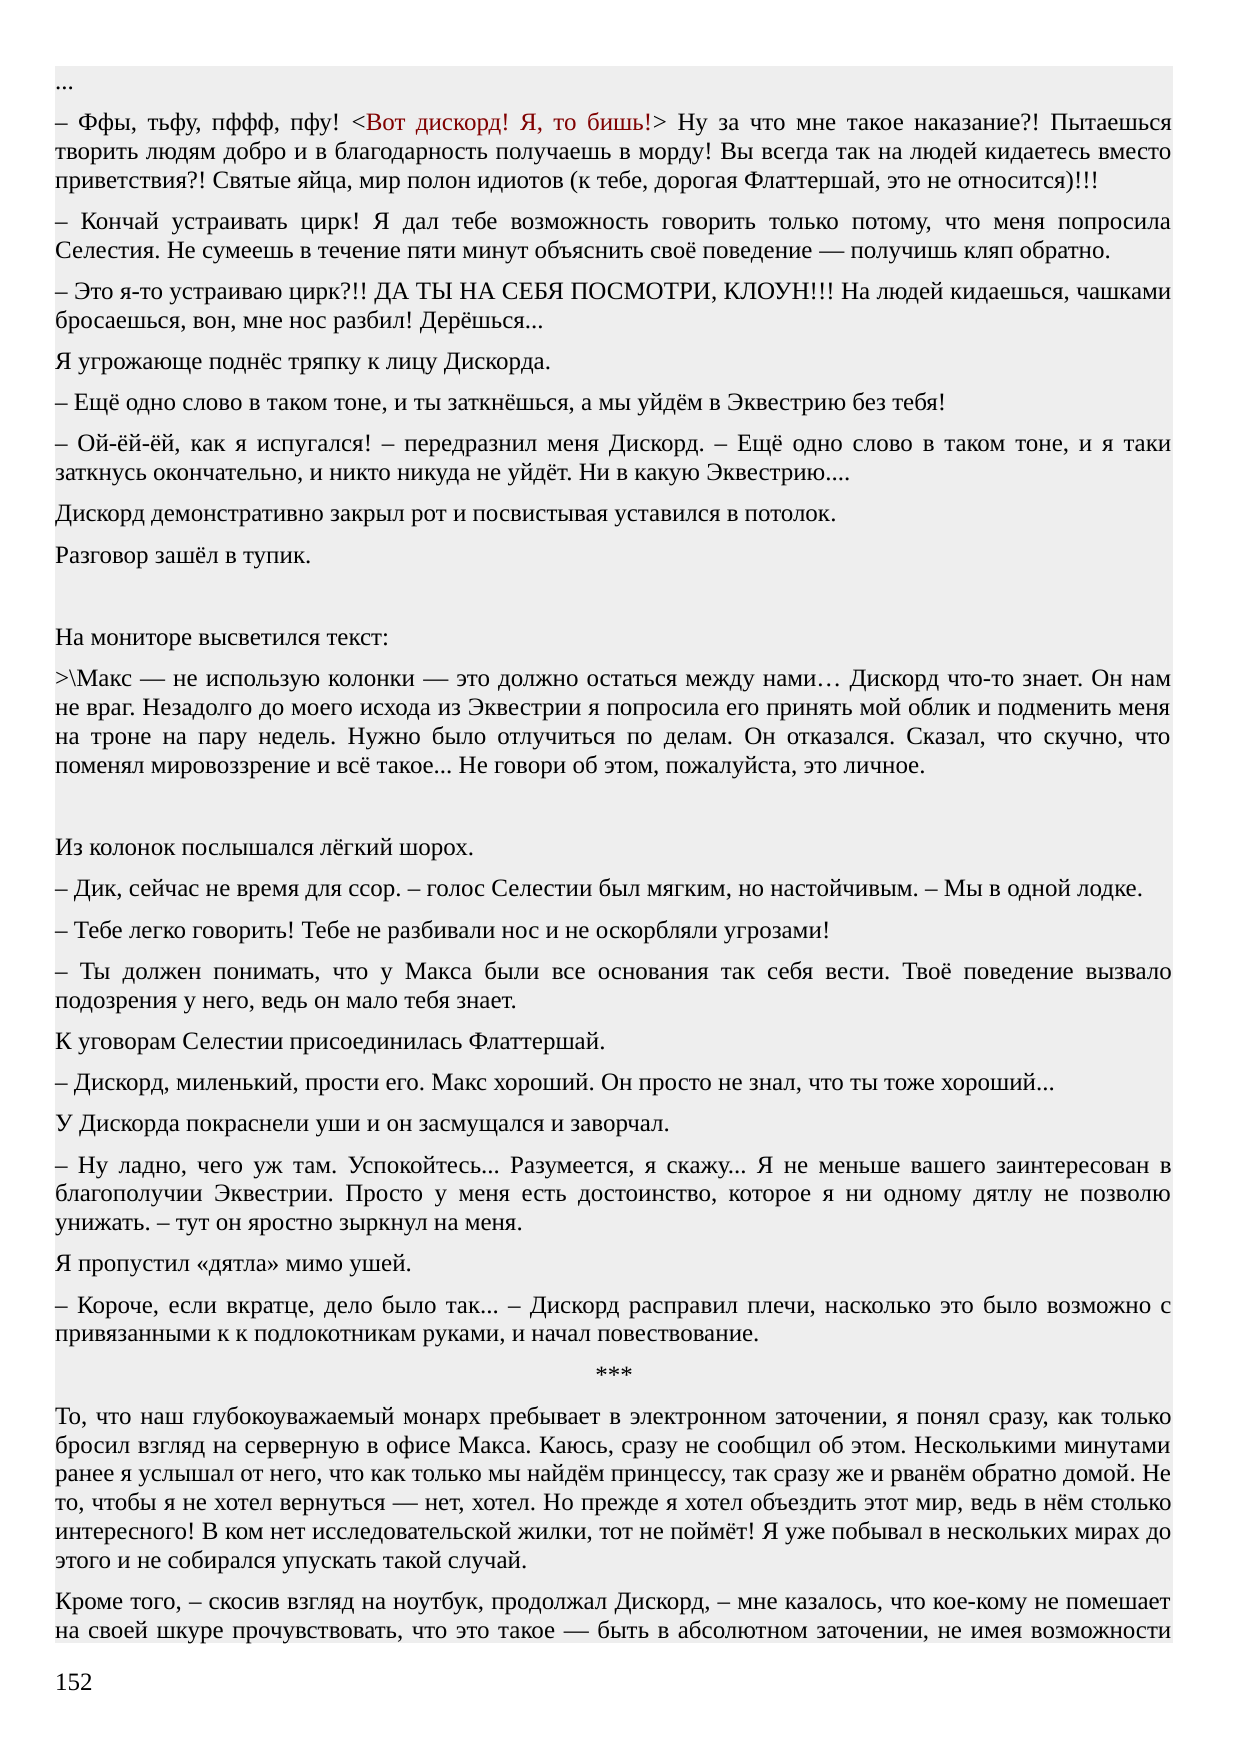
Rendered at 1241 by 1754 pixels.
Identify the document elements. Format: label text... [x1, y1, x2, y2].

text >\Макс — не использую колонки — это должно остаться между нами… Дискорд что-то знает. Он нам не враг. Незадолго до моего исхода из Эквестрии я попросила его принять мой облик и подменить меня на троне на пару недель. Нужно было отлучиться по делам. Он отказался. Сказал, что скучно, что поменял мировоззрение и всё такое... Не говори об этом, пожалуйста, это личное. [55, 663, 1173, 778]
text – Дик, сейчас не время для ссор. – голос Селестии был мягким, но настойчивым. – Мы в одной лодке. [55, 873, 1173, 902]
text – Кончай устраивать цирк! Я дал тебе возможность говорить только потому, что меня попросила Селестия. Не сумеешь в течение пяти минут объяснить своё поведение — получишь кляп обратно. [55, 206, 1173, 263]
text То, что наш глубокоуважаемый монарх пребывает в электронном заточении, я понял сразу, как только бросил взгляд на серверную в офисе Макса. Каюсь, сразу не сообщил об этом. Несколькими минутами ранее я услышал от него, что как только мы найдём принцессу, так сразу же и рванём обратно домой. Не то, чтобы я не хотел вернуться — нет, хотел. Но прежде я хотел объездить этот мир, ведь в нём столько интересного! В ком нет исследовательской жилки, тот не поймёт! Я уже побывал в нескольких мирах до этого и не собирался упускать такой случай. [55, 1401, 1173, 1573]
text *** [55, 1360, 1173, 1388]
text – Это я-то устраиваю цирк?!! ДА ТЫ НА СЕБЯ ПОСМОТРИ, КЛОУН!!! На людей кидаешься, чашками бросаешься, вон, мне нос разбил! Дерёшься... [55, 276, 1173, 333]
text Разговор зашёл в тупик. [55, 540, 1173, 568]
text Дискорд демонстративно закрыл рот и посвистывая уставился в потолок. [55, 498, 1173, 527]
text Из колонок послышался лёгкий шорох. [55, 832, 1173, 861]
text У Дискорда покраснели уши и он засмущался и заворчал. [55, 1108, 1173, 1137]
text – Ой-ёй-ёй, как я испугался! – передразнил меня Дискорд. – Ещё одно слово в таком тоне, и я таки заткнусь окончательно, и никто никуда не уйдёт. Ни в какую Эквестрию.... [55, 428, 1173, 486]
text ... [55, 66, 1173, 95]
text Я пропустил «дятла» мимо ушей. [55, 1248, 1173, 1277]
text – Короче, если вкратце, дело было так... – Дискорд расправил плечи, насколько это было возможно с привязанными к к подлокотникам руками, и начал повествование. [55, 1290, 1173, 1347]
text – Дискорд, миленький, прости его. Макс хороший. Он просто не знал, что ты тоже хороший... [55, 1067, 1173, 1096]
text На мониторе высветился текст: [55, 622, 1173, 651]
text – Ты должен понимать, что у Макса были все основания так себя вести. Твоё поведение вызвало подозрения у него, ведь он мало тебя знает. [55, 956, 1173, 1013]
text Кроме того, – скосив взгляд на ноутбук, продолжал Дискорд, – мне казалось, что кое-кому не помешает на своей шкуре прочувствовать, что это такое — быть в абсолютном заточении, не имея возможности [55, 1586, 1173, 1643]
text – Ну ладно, чего уж там. Успокойтесь... Разумеется, я скажу... Я не меньше вашего заинтересован в благополучии Эквестрии. Просто у меня есть достоинство, которое я ни одному дятлу не позволю унижать. – тут он яростно зыркнул на меня. [55, 1150, 1173, 1236]
text К уговорам Селестии присоединилась Флаттершай. [55, 1026, 1173, 1055]
text – Тебе легко говорить! Тебе не разбивали нос и не оскорбляли угрозами! [55, 915, 1173, 943]
text – Ффы, тьфу, пффф, пфу! <Вот дискорд! Я, то бишь!> Ну за что мне такое наказание?! Пытаешься творить людям добро и в благодарность получаешь в морду! Вы всегда так на людей кидаетесь вместо приветствия?! Святые яйца, мир полон идиотов (к тебе, дорогая Флаттершай, это не относится)!!! [55, 107, 1173, 193]
text Я угрожающе поднёс тряпку к лицу Дискорда. [55, 346, 1173, 375]
text – Ещё одно слово в таком тоне, и ты заткнёшься, а мы уйдём в Эквестрию без тебя! [55, 387, 1173, 416]
